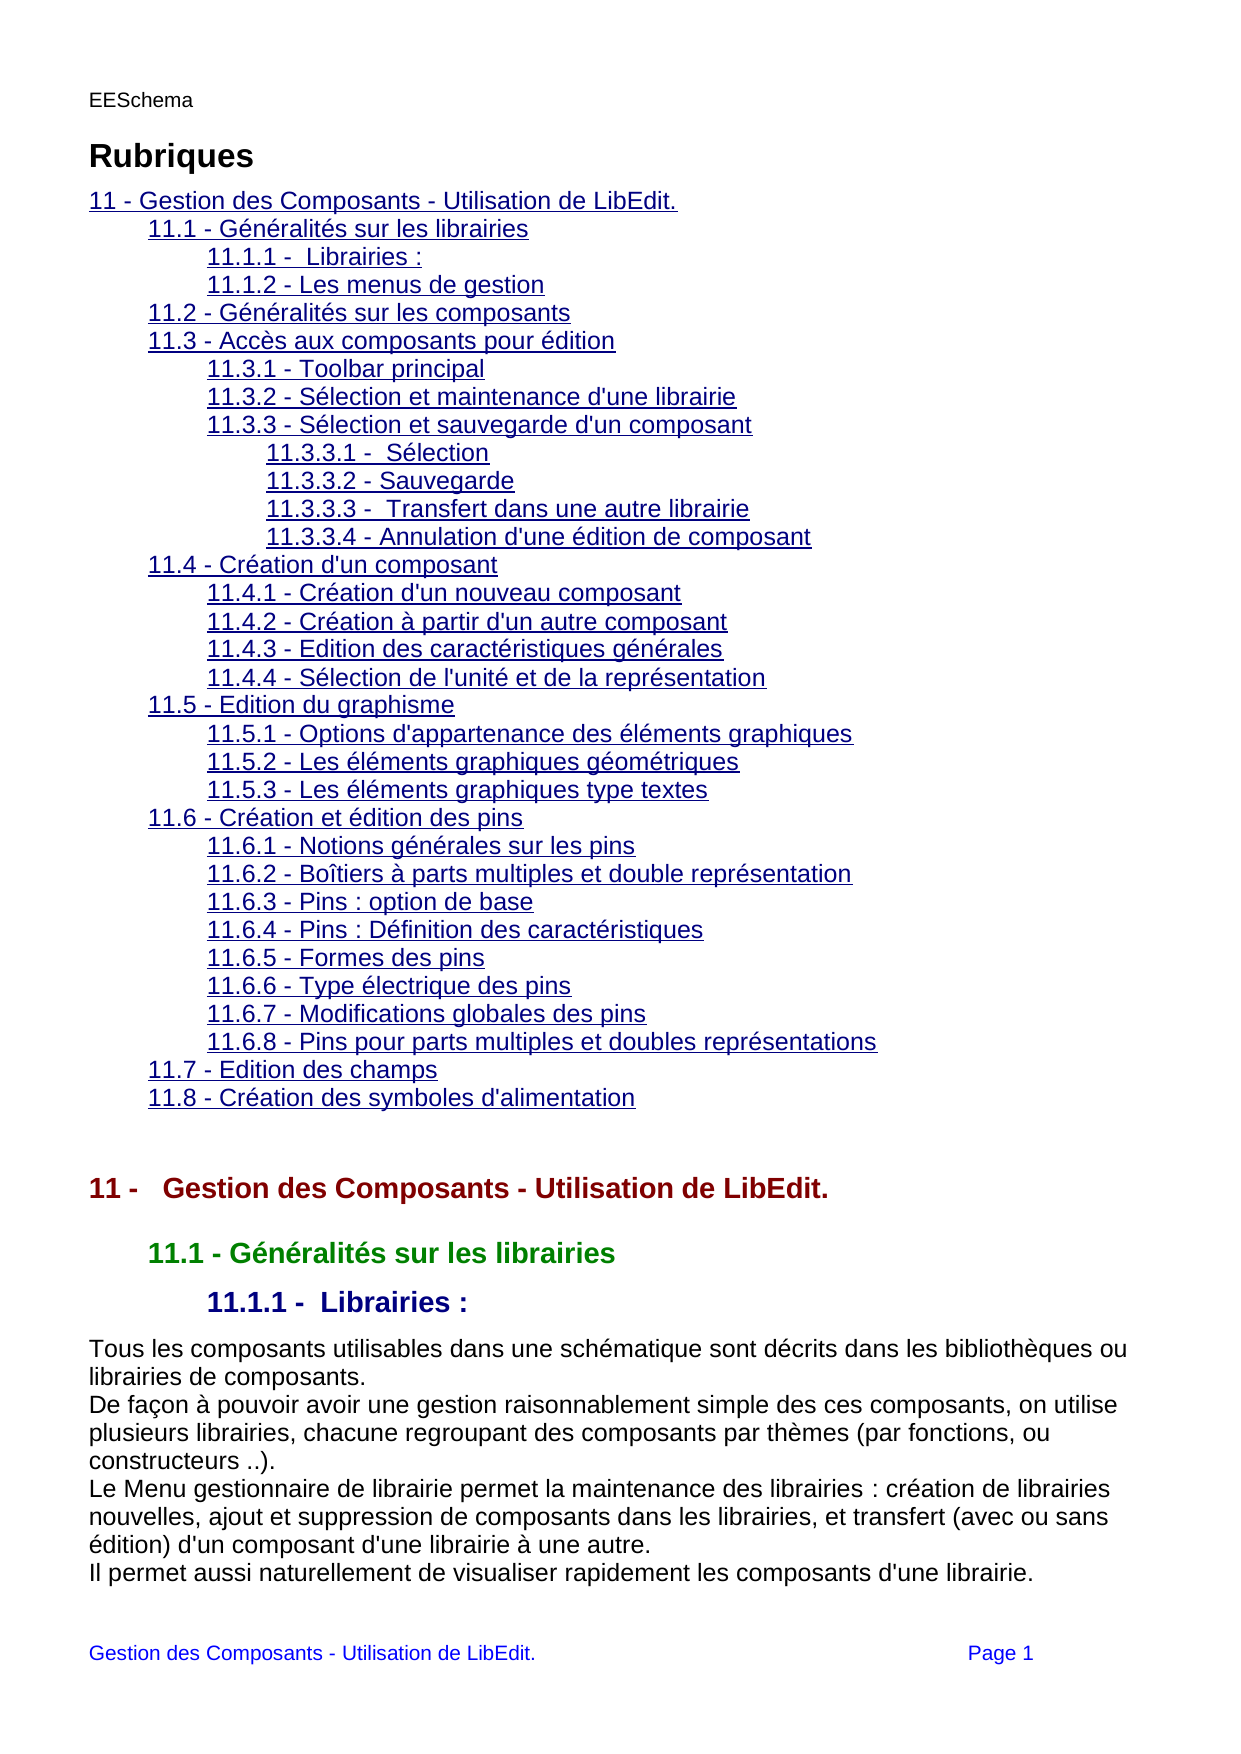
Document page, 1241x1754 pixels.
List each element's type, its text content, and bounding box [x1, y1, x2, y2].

text 11.4.2 - Création à partir d'un autre composant [207, 607, 1152, 635]
text Il permet aussi naturellement de visualiser rapidement les composants d'une librairie. [88, 1559, 1152, 1587]
subtitle Généralités sur les librairies [148, 1237, 1152, 1270]
text 11.6.7 - Modifications globales des pins [207, 1000, 1152, 1028]
text 11.5.3 - Les éléments graphiques type textes [207, 776, 1152, 803]
text 11.6.2 - Boîtiers à parts multiples et double représentation [207, 859, 1152, 888]
text 11.6.4 - Pins : Définition des caractéristiques [207, 916, 1152, 944]
text 11.1 - Généralités sur les librairies [148, 215, 1152, 243]
text 11.6.1 - Notions générales sur les pins [207, 832, 1152, 859]
text 11.3 - Accès aux composants pour édition [148, 327, 1152, 355]
text 11.4.3 - Edition des caractéristiques générales [207, 635, 1152, 663]
text 11.4.1 - Création d'un nouveau composant [207, 579, 1152, 607]
subtitle Rubriques [88, 137, 1152, 174]
text 11.3.3.2 - Sauvegarde [266, 467, 1152, 495]
text 11.1.1 - Librairies : [207, 243, 1152, 271]
text 11.5 - Edition du graphisme [148, 691, 1152, 719]
text 11.8 - Création des symboles d'alimentation [148, 1084, 1152, 1112]
text 11.7 - Edition des champs [148, 1056, 1152, 1084]
text Le Menu gestionnaire de librairie permet la maintenance des librairies : création de librairies nouvelles, ajout et suppression de composants dans les librairies, et transfert (avec ou sans édition) d'un composant d'une librairie à une autre. [88, 1475, 1152, 1559]
text 11.2 - Généralités sur les composants [148, 299, 1152, 327]
text 11.6.3 - Pins : option de base [207, 888, 1152, 916]
text Tous les composants utilisables dans une schématique sont décrits dans les bibliothèques ou librairies de composants. [88, 1335, 1152, 1391]
text 11.4.4 - Sélection de l'unité et de la représentation [207, 663, 1152, 691]
text 11.6 - Création et édition des pins [148, 803, 1152, 832]
text 11.3.3.3 - Transfert dans une autre librairie [266, 495, 1152, 523]
text De façon à pouvoir avoir une gestion raisonnablement simple des ces composants, on utilise plusieurs librairies, chacune regroupant des composants par thèmes (par fonctions, ou constructeurs ..). [88, 1391, 1152, 1475]
text 11.4 - Création d'un composant [148, 551, 1152, 579]
text 11.3.3.1 - Sélection [266, 439, 1152, 467]
text 11 - Gestion des Composants - Utilisation de LibEdit. [88, 187, 1152, 215]
text 11.6.6 - Type électrique des pins [207, 972, 1152, 1000]
text 11.5.1 - Options d'appartenance des éléments graphiques [207, 719, 1152, 747]
text 11.3.1 - Toolbar principal [207, 355, 1152, 383]
text 11.3.3.4 - Annulation d'une édition de composant [266, 523, 1152, 551]
subtitle Gestion des Composants - Utilisation de LibEdit. [88, 1172, 1152, 1205]
text 11.3.3 - Sélection et sauvegarde d'un composant [207, 411, 1152, 439]
text 11.5.2 - Les éléments graphiques géométriques [207, 747, 1152, 776]
text 11.6.8 - Pins pour parts multiples et doubles représentations [207, 1028, 1152, 1056]
text 11.3.2 - Sélection et maintenance d'une librairie [207, 383, 1152, 411]
subtitle Librairies : [207, 1286, 1152, 1318]
text 11.6.5 - Formes des pins [207, 944, 1152, 972]
text 11.1.2 - Les menus de gestion [207, 271, 1152, 299]
